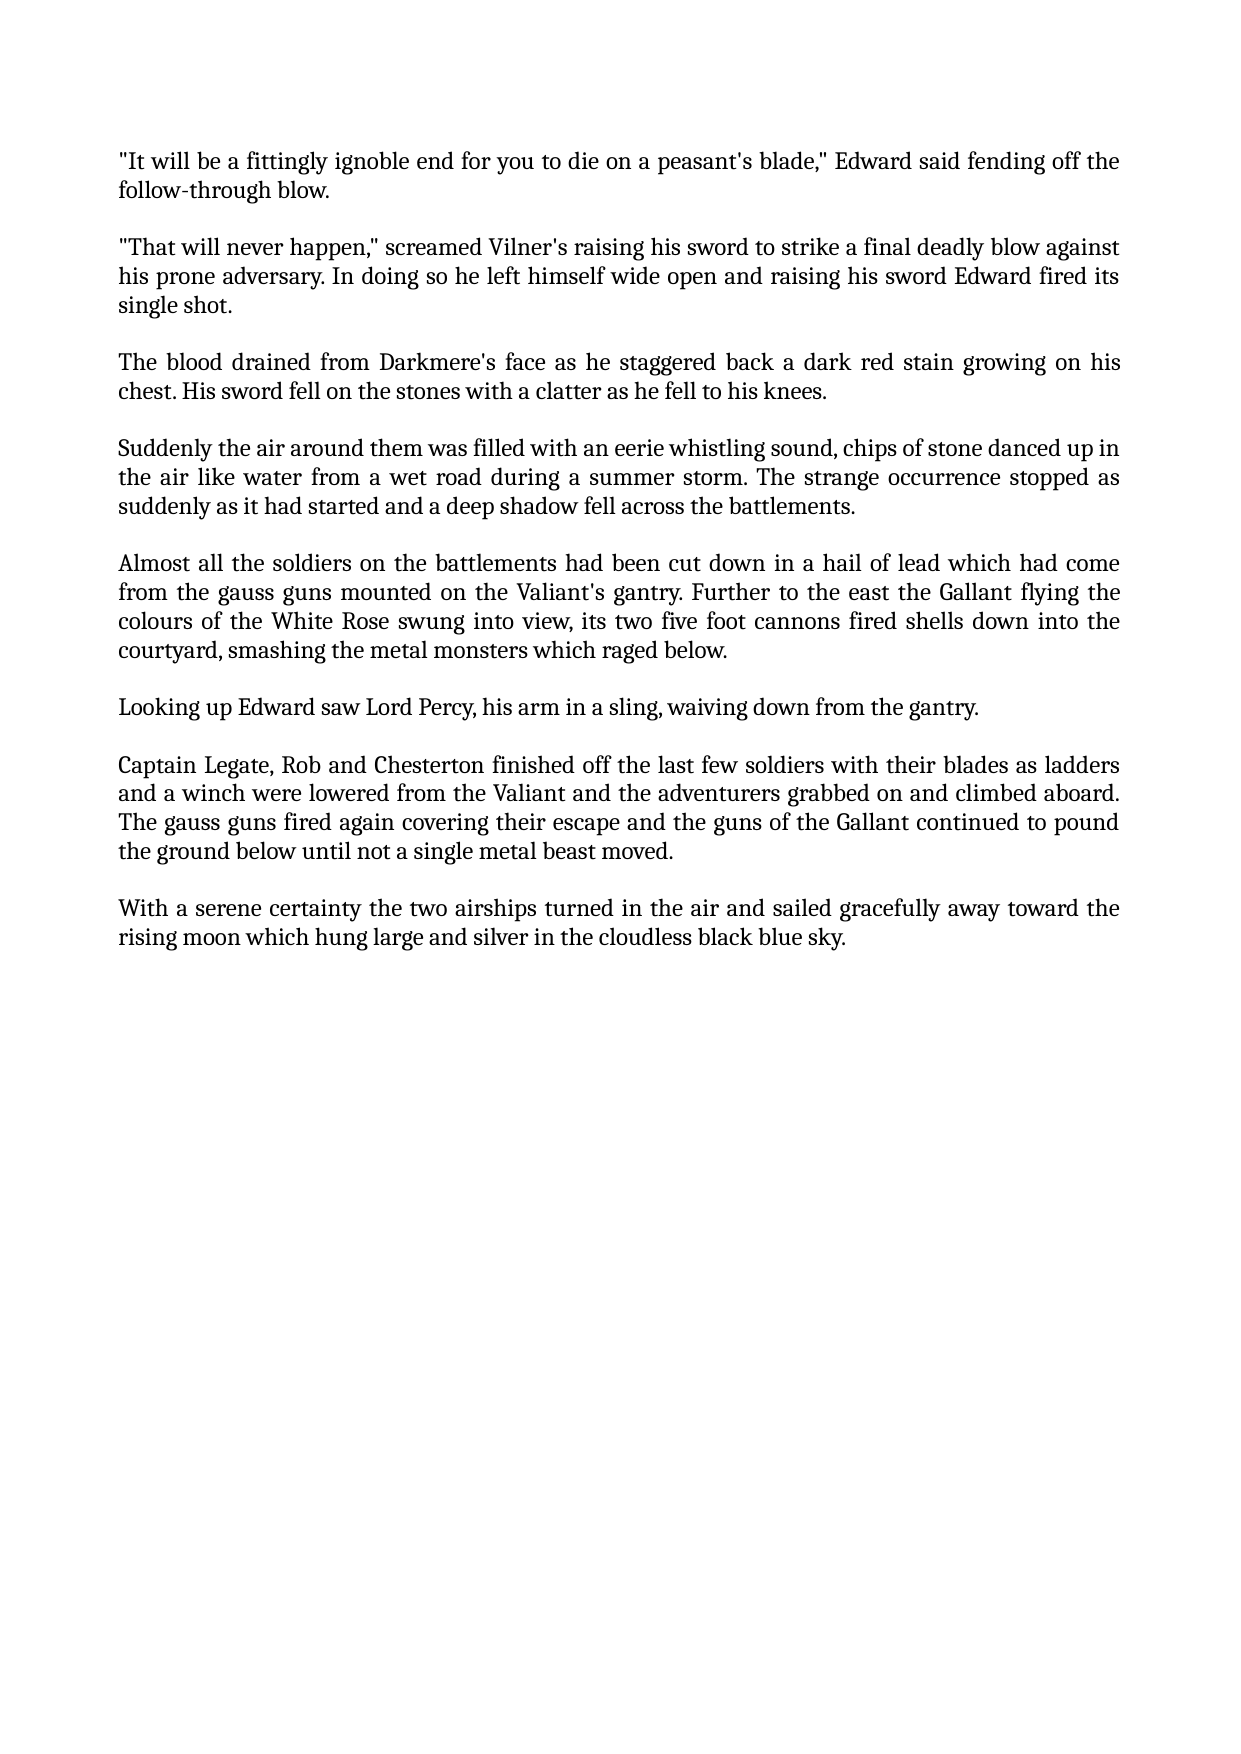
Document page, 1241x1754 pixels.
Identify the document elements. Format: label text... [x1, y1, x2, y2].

text With a serene certainty the two airships turned in the air and sailed gracefully away toward the rising moon which hung large and silver in the cloudless black blue sky. [118, 894, 1122, 952]
text Captain Legate, Rob and Chesterton finished off the last few soldiers with their blades as ladders and a winch were lowered from the Valiant and the adventurers grabbed on and climbed aboard. The gauss guns fired again covering their escape and the guns of the Gallant continued to pound the ground below until not a single metal beast moved. [118, 751, 1122, 866]
text Looking up Edward saw Lord Percy, his arm in a sling, waiving down from the gantry. [118, 693, 1122, 722]
text The blood drained from Darkmere's face as he staggered back a dark red stain growing on his chest. His sword fell on the stones with a clatter as he fell to his knees. [118, 348, 1122, 406]
text Suddenly the air around them was filled with an eerie whistling sound, chips of stone danced up in the air like water from a wet road during a summer storm. The strange occurrence stopped as suddenly as it had started and a deep shadow fell across the battlements. [118, 434, 1122, 521]
text "That will never happen," screamed Vilner's raising his sword to strike a final deadly blow against his prone adversary. In doing so he left himself wide open and raising his sword Edward fired its single shot. [118, 233, 1122, 319]
text Almost all the soldiers on the battlements had been cut down in a hail of lead which had come from the gauss guns mounted on the Valiant's gantry. Further to the east the Gallant flying the colours of the White Rose swung into view, its two five foot cannons fired shells down into the courtyard, smashing the metal monsters which raged below. [118, 549, 1122, 664]
text "It will be a fittingly ignoble end for you to die on a peasant's blade," Edward said fending off the follow-through blow. [118, 147, 1122, 204]
